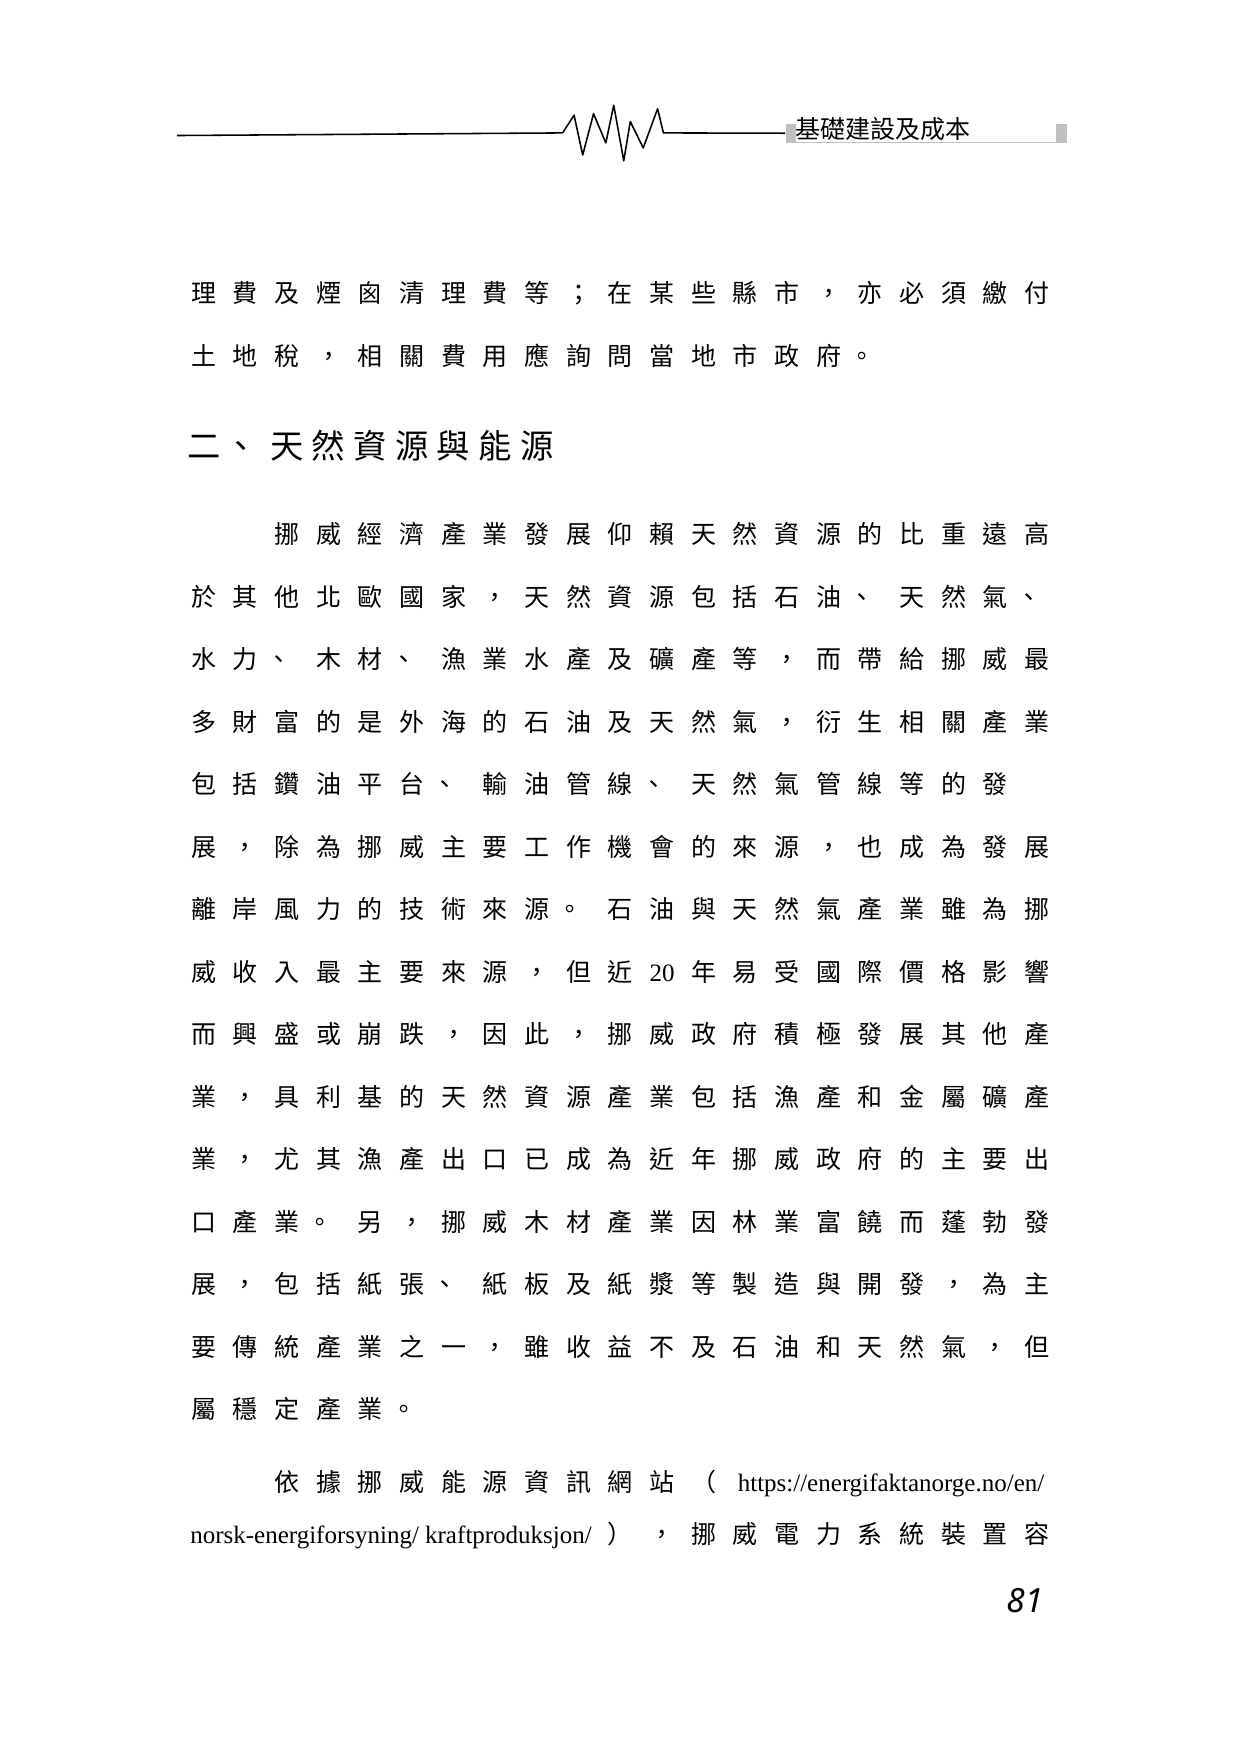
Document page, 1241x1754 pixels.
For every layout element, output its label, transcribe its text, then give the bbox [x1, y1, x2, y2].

text 理費及煙囪清理費等；在某些縣市，亦必須繳付土地稅，相關費用應詢問當地市政府。 [183, 250, 1058, 375]
text 依據挪威能源資訊網站（https://energifaktanorge.no/en/norsk-energiforsyning/ kraftproduksjon/），挪威電力系統裝置容 [183, 1429, 1058, 1554]
text 挪威經濟產業發展仰賴天然資源的比重遠高於其他北歐國家，天然資源包括石油、天然氣、水力、木材、漁業水產及礦產等，而帶給挪威最多財富的是外海的石油及天然氣，衍生相關產業包括鑽油平台、輸油管線、天然氣管線等的發展，除為挪威主要工作機會的來源，也成為發展離岸風力的技術來源。石油與天然氣產業雖為挪威收入最主要來源，但近20年易受國際價格影響而興盛或崩跌，因此，挪威政府積極發展其他產業，具利基的天然資源產業包括漁產和金屬礦產業，尤其漁產出口已成為近年挪威政府的主要出口產業。另，挪威木材產業因林業富饒而蓬勃發展，包括紙張、紙板及紙漿等製造與開發，為主要傳統產業之一，雖收益不及石油和天然氣，但屬穩定產業。 [183, 491, 1058, 1429]
text 二、天然資源與能源 [183, 402, 1058, 464]
